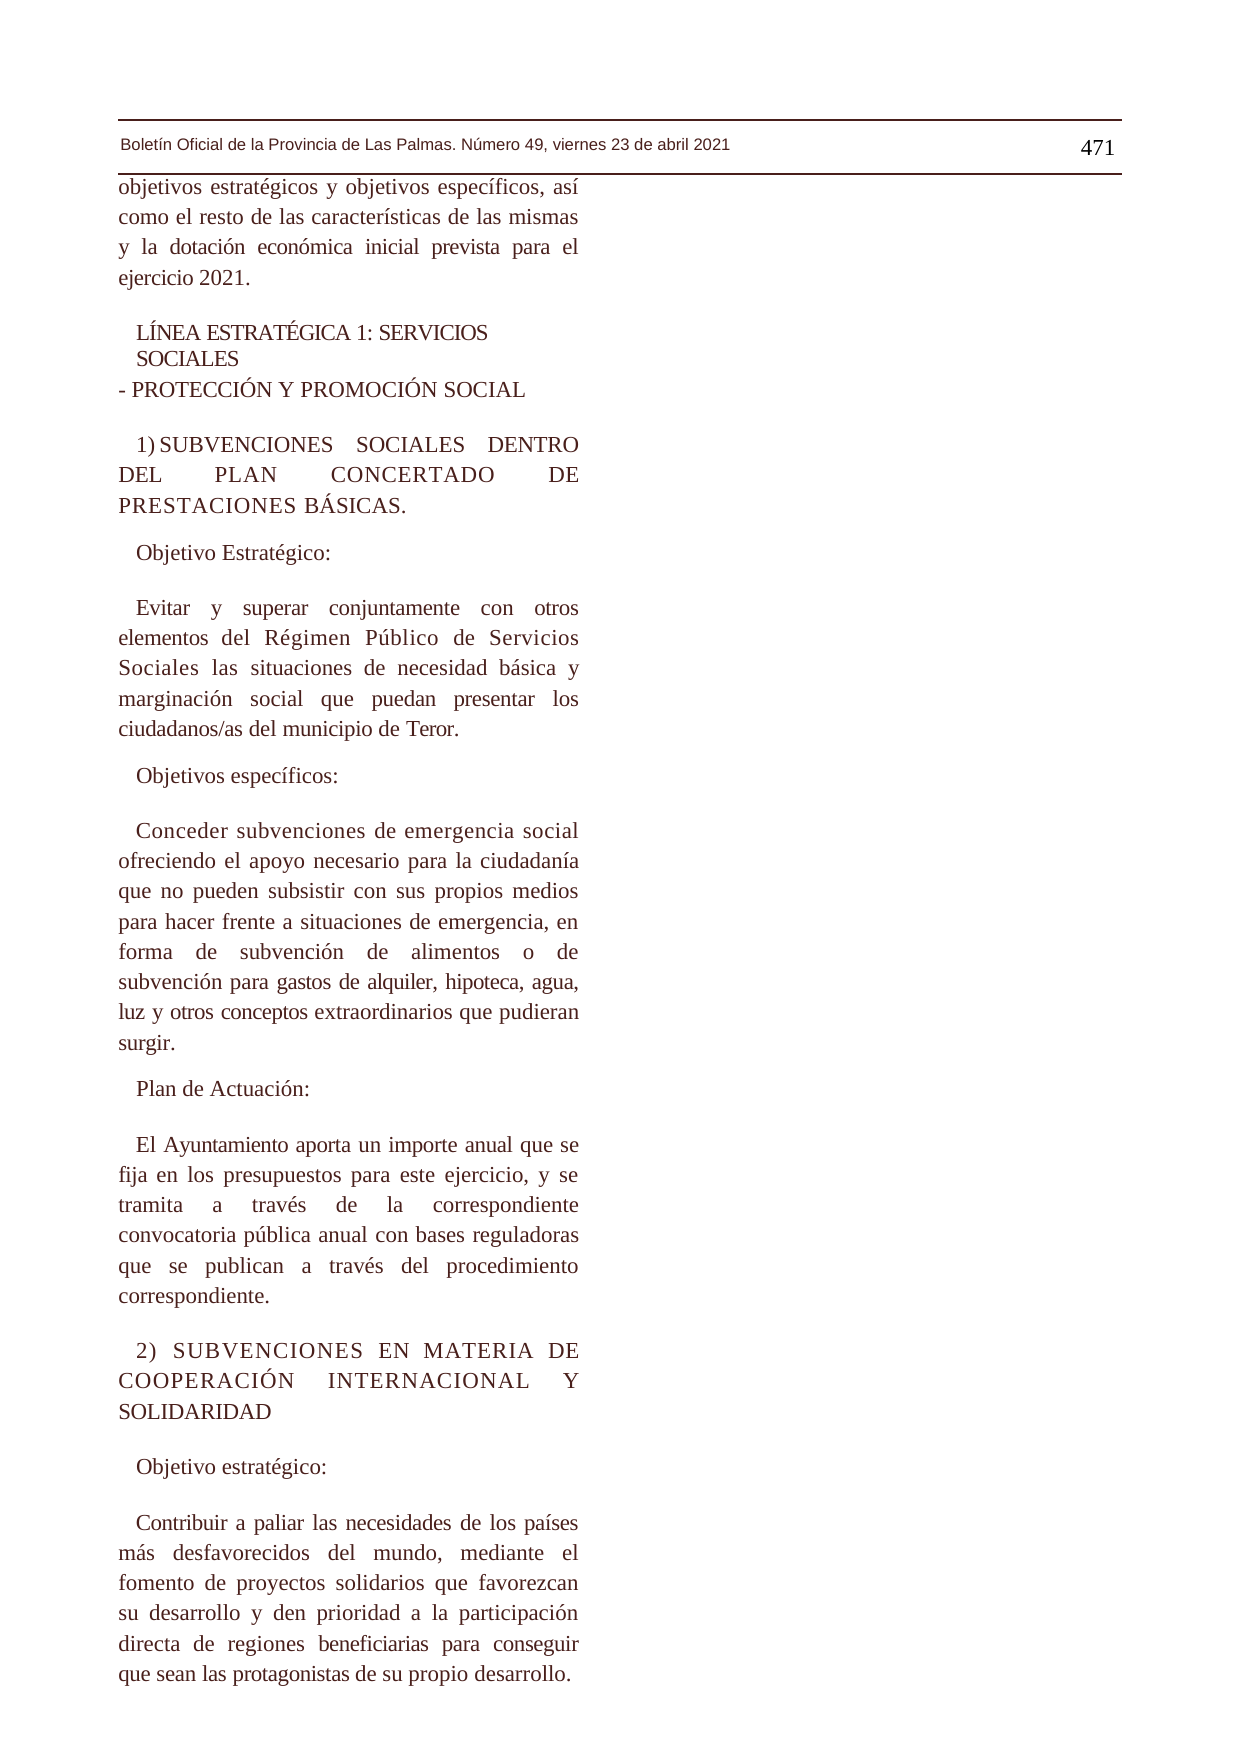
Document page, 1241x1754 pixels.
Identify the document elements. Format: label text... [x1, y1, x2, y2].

text LÍNEA ESTRATÉGICA 1: SERVICIOS SOCIALES [136, 319, 591, 372]
list SUBVENCIONES EN MATERIA DE COOPERACIÓN INTERNACIONAL Y SOLIDARIDAD [118, 1337, 579, 1424]
text Objetivos específicos: [136, 762, 591, 788]
text Plan de Actuación: [136, 1075, 591, 1102]
text Objetivo Estratégico: [136, 538, 591, 565]
text Conceder subvenciones de emergencia social ofreciendo el apoyo necesario para la ciudadanía que no pueden subsistir con sus propios medios para hacer frente a situaciones de emergencia, en forma de subvención de alimentos o de subvención para gastos de alquiler, hipoteca, agua, luz y otros conceptos extraordinarios que pudieran surgir. [118, 817, 579, 1055]
text Contribuir a paliar las necesidades de los países más desfavorecidos del mundo, mediante el fomento de proyectos solidarios que favorezcan su desarrollo y den prioridad a la participación directa de regiones beneficiarias para conseguir que sean las protagonistas de su propio desarrollo. [118, 1509, 579, 1686]
list PROTECCIÓN Y PROMOCIÓN SOCIAL [118, 376, 591, 402]
text Evitar y superar conjuntamente con otros elementos del Régimen Público de Servicios Sociales las situaciones de necesidad básica y marginación social que puedan presentar los ciudadanos/as del municipio de Teror. [118, 594, 579, 741]
text El Ayuntamiento aporta un importe anual que se fija en los presupuestos para este ejercicio, y se tramita a través de la correspondiente convocatoria pública anual con bases reguladoras que se publican a través del procedimiento correspondiente. [118, 1131, 579, 1308]
text Objetivo estratégico: [136, 1453, 591, 1479]
text objetivos estratégicos y objetivos específicos, así como el resto de las características de las mismas y la dotación económica inicial prevista para el ejercicio 2021. [118, 173, 579, 290]
list SUBVENCIONES SOCIALES DENTRO DEL PLAN CONCERTADO DE PRESTACIONES BÁSICAS. [118, 431, 579, 518]
